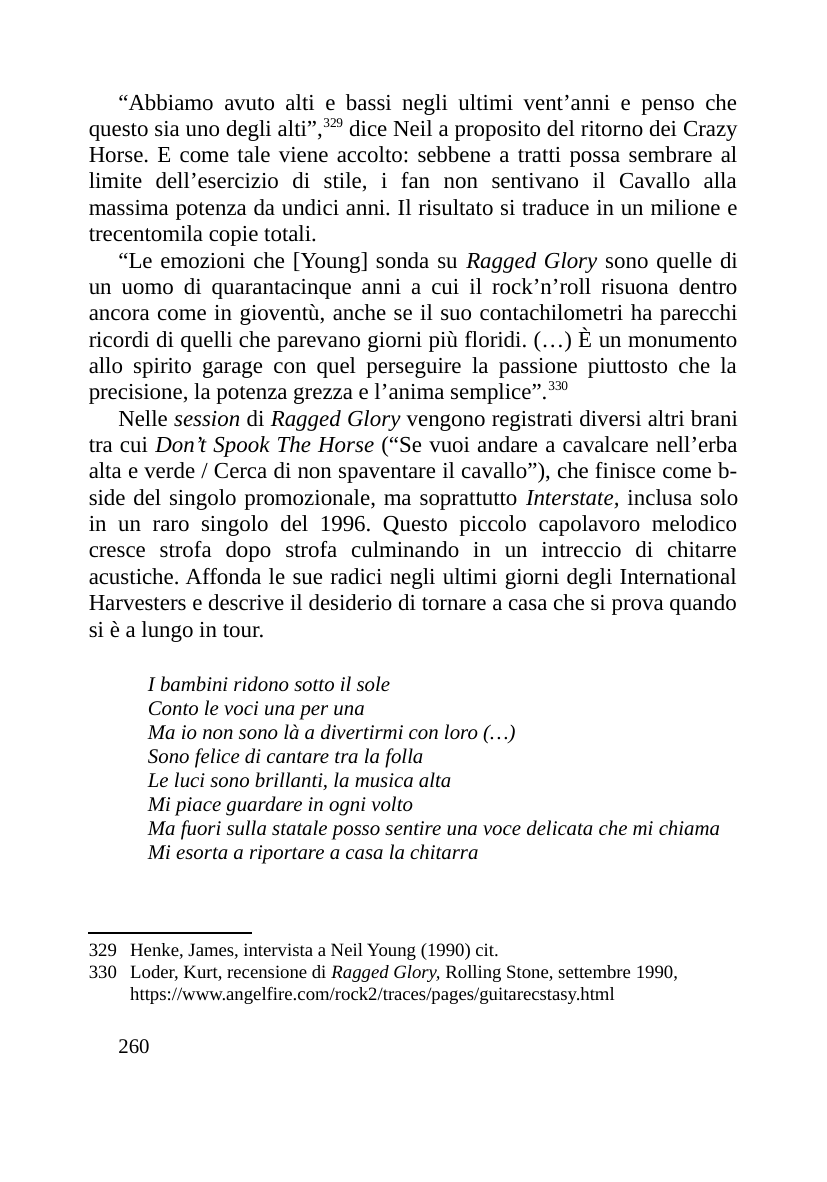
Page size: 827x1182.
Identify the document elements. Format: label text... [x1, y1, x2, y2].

text Ma io non sono là a divertirmi con loro (…) [88, 719, 738, 744]
text I bambini ridono sotto il sole [88, 671, 738, 696]
text “Abbiamo avuto alti e bassi negli ultimi vent’anni e penso che questo sia uno degli alti”, dice Neil a proposito del ritorno dei Crazy Horse. E come tale viene accolto: sebbene a tratti possa sembrare al limite dell’esercizio di stile, i fan non sentivano il Cavallo alla massima potenza da undici anni. Il risultato si traduce in un milione e trecentomila copie totali. [88, 88, 738, 247]
text Le luci sono brillanti, la musica alta [88, 768, 738, 792]
text Sono felice di cantare tra la folla [88, 744, 738, 768]
text Mi piace guardare in ogni volto [88, 792, 738, 816]
text Loder, Kurt, recensione di Ragged Glory, Rolling Stone, settembre 1990, https://www.angelfire.com/rock2/traces/pages/guitarecstasy.html [88, 961, 738, 1004]
text “Le emozioni che [Young] sonda su Ragged Glory sono quelle di un uomo di quarantacinque anni a cui il rock’n’roll risuona dentro ancora come in gioventù, anche se il suo contachilometri ha parecchi ricordi di quelli che parevano giorni più floridi. (…) È un monumento allo spirito garage con quel perseguire la passione piuttosto che la precisione, la potenza grezza e l’anima semplice”. [88, 247, 738, 405]
text Henke, James, intervista a Neil Young (1990) cit. [88, 939, 738, 961]
text Conto le voci una per una [88, 696, 738, 719]
text Ma fuori sulla statale posso sentire una voce delicata che mi chiama [88, 816, 738, 840]
text Nelle session di Ragged Glory vengono registrati diversi altri brani tra cui Don’t Spook The Horse (“Se vuoi andare a cavalcare nell’erba alta e verde / Cerca di non spaventare il cavallo”), che finisce come b-side del singolo promozionale, ma soprattutto Interstate, inclusa solo in un raro singolo del 1996. Questo piccolo capolavoro melodico cresce strofa dopo strofa culminando in un intreccio di chitarre acustiche. Affonda le sue radici negli ultimi giorni degli International Harvesters e descrive il desiderio di tornare a casa che si prova quando si è a lungo in tour. [88, 405, 738, 642]
text Mi esorta a riportare a casa la chitarra [88, 840, 738, 864]
